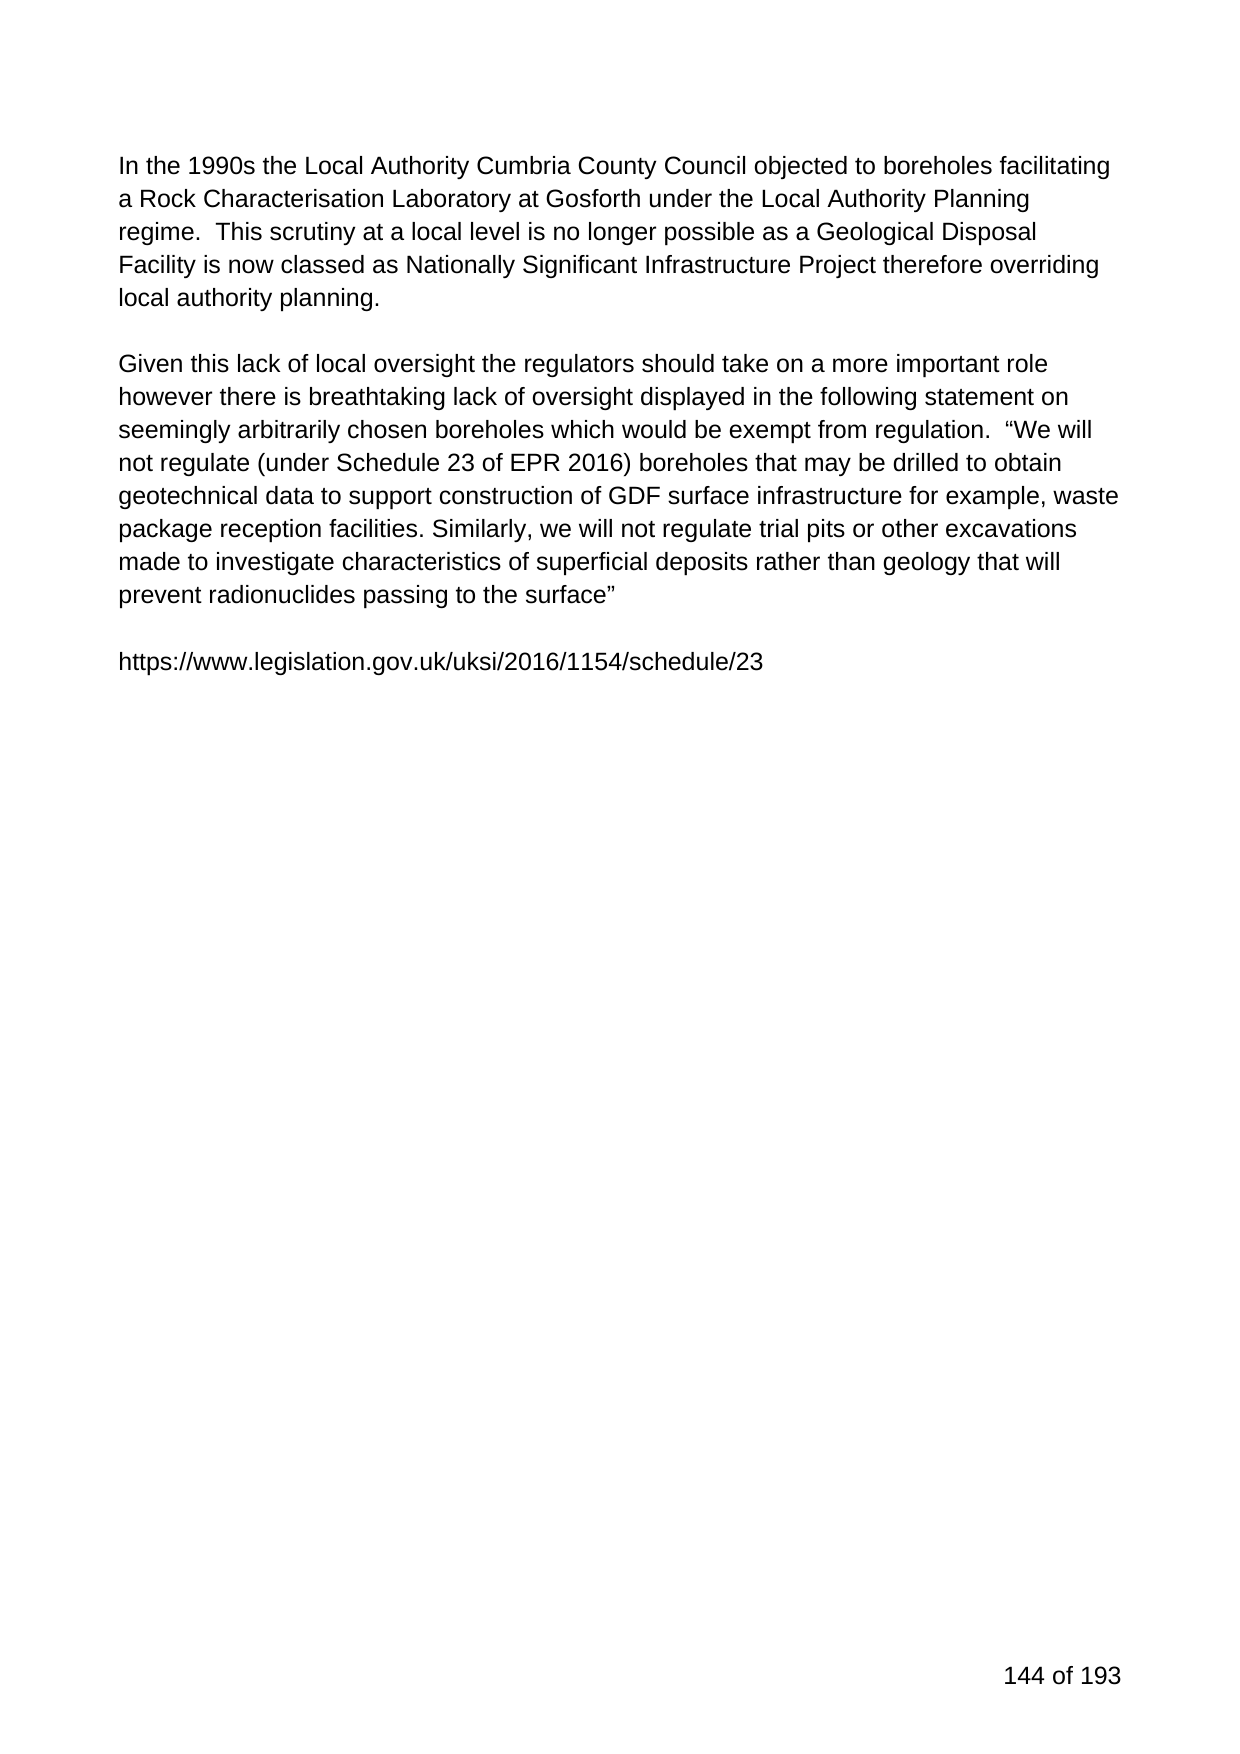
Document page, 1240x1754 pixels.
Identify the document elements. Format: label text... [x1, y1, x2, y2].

text Given this lack of local oversight the regulators should take on a more important role however there is breathtaking lack of oversight displayed in the following statement on seemingly arbitrarily chosen boreholes which would be exempt from regulation. “We will not regulate (under Schedule 23 of EPR 2016) boreholes that may be drilled to obtain geotechnical data to support construction of GDF surface infrastructure for example, waste package reception facilities. Similarly, we will not regulate trial pits or other excavations made to investigate characteristics of superficial deposits rather than geology that will prevent radionuclides passing to the surface” [118, 316, 1121, 642]
text In the 1990s the Local Authority Cumbria County Council objected to boreholes facilitating a Rock Characterisation Laboratory at Gosforth under the Local Authority Planning regime. This scrutiny at a local level is no longer possible as a Geological Disposal Facility is now classed as Nationally Significant Infrastructure Project therefore overriding local authority planning. [118, 118, 1121, 312]
text https://www.legislation.gov.uk/uksi/2016/1154/schedule/23 [118, 646, 1121, 675]
